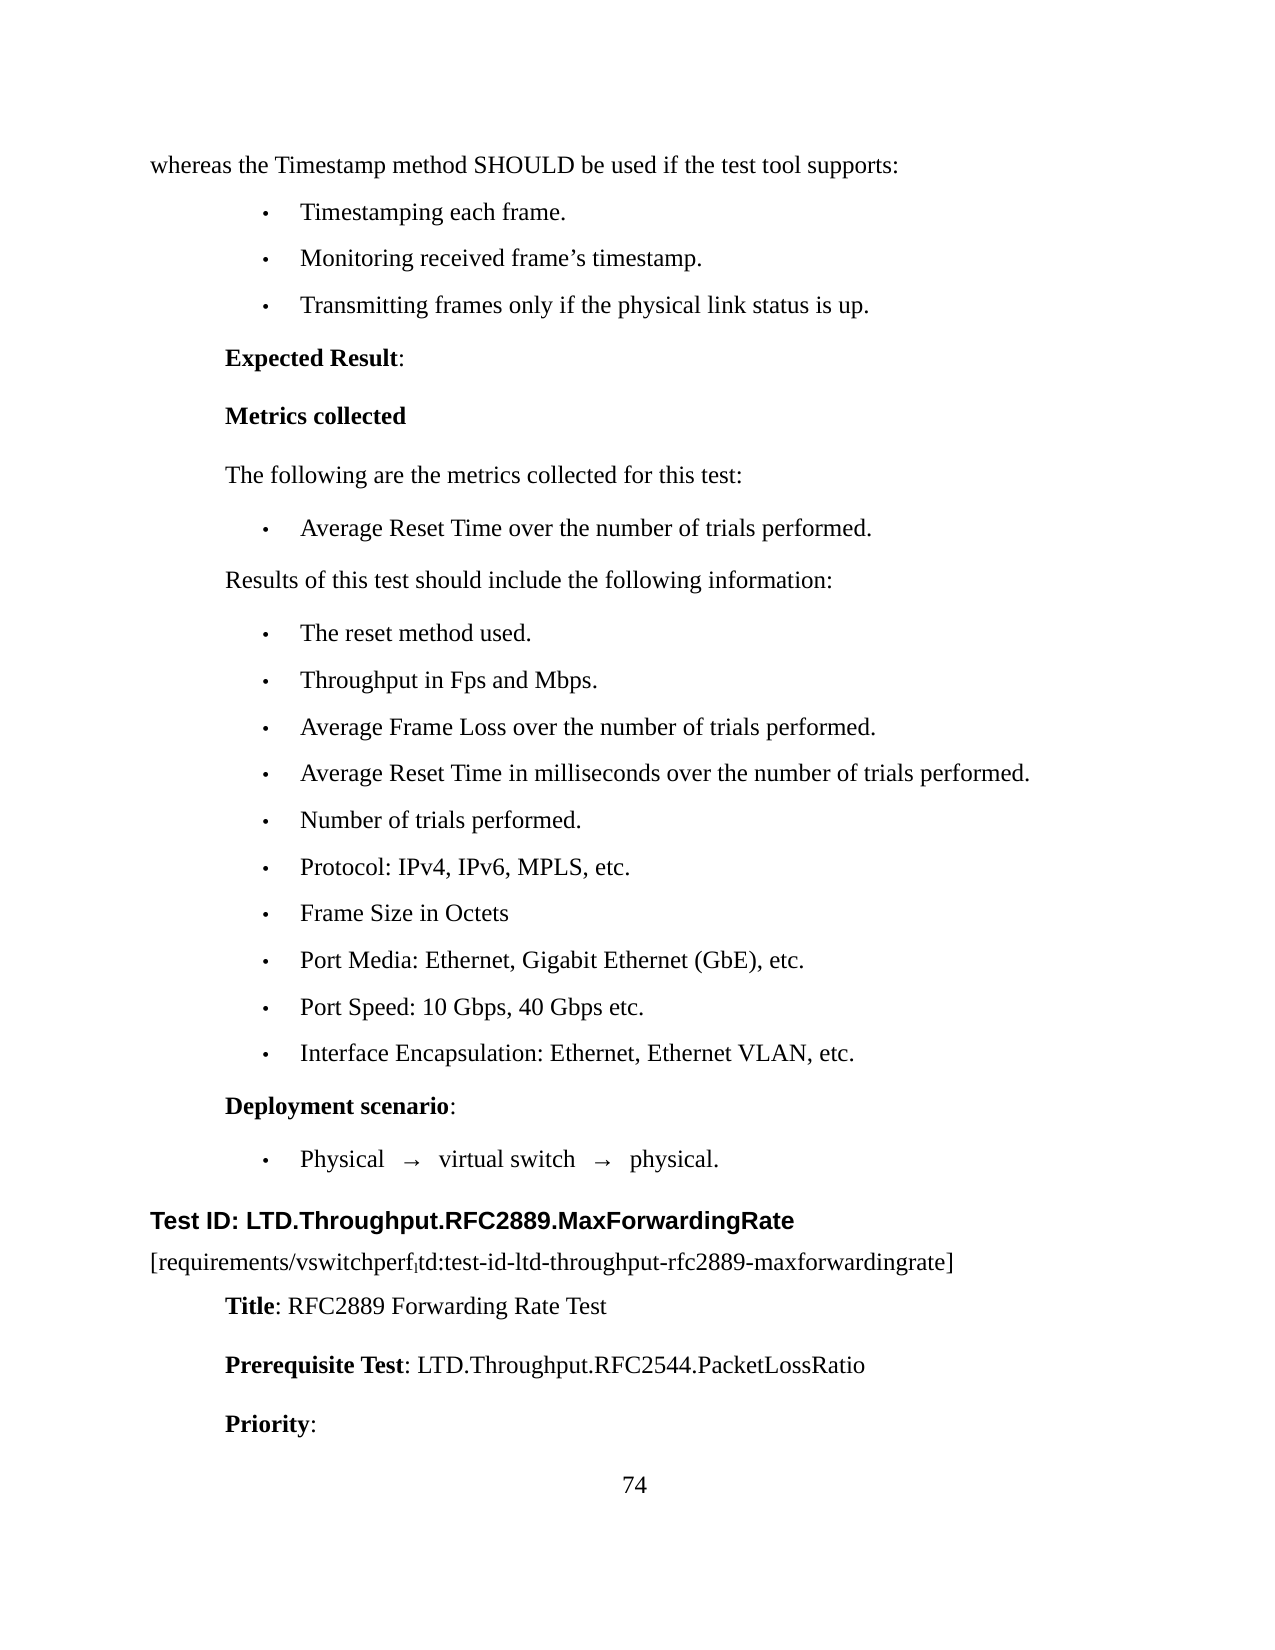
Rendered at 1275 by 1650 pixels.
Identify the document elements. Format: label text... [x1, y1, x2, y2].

list Average Frame Loss over the number of trials performed. [262, 712, 1125, 740]
list Transmitting frames only if the physical link status is up. [262, 290, 1125, 319]
list Physical → virtual switch → physical. [262, 1144, 1125, 1172]
list Throughput in Fps and Mbps. [262, 665, 1125, 694]
list Timestamping each frame. [262, 197, 1125, 225]
text Metrics collected [225, 401, 1125, 430]
subtitle Test ID: LTD.Throughput.RFC2889.MaxForwardingRate [150, 1206, 1125, 1235]
text [requirements/vswitchperfltd:test-id-ltd-throughput-rfc2889-maxforwardingrate] [150, 1247, 1125, 1276]
list Port Media: Ethernet, Gigabit Ethernet (GbE), etc. [262, 945, 1125, 974]
text whereas the Timestamp method SHOULD be used if the test tool supports: [150, 150, 1125, 179]
list Frame Size in Octets [262, 898, 1125, 927]
list Port Speed: 10 Gbps, 40 Gbps etc. [262, 992, 1125, 1020]
text Prerequisite Test: LTD.Throughput.RFC2544.PacketLossRatio [225, 1350, 1125, 1379]
list Protocol: IPv4, IPv6, MPLS, etc. [262, 852, 1125, 880]
text The following are the metrics collected for this test: [225, 460, 1125, 489]
list Monitoring received frame’s timestamp. [262, 243, 1125, 272]
text Title: RFC2889 Forwarding Rate Test [225, 1291, 1125, 1320]
list Average Reset Time over the number of trials performed. [262, 513, 1125, 542]
text Expected Result: [225, 343, 1125, 371]
list Number of trials performed. [262, 805, 1125, 834]
list Average Reset Time in milliseconds over the number of trials performed. [262, 758, 1125, 787]
list The reset method used. [262, 618, 1125, 647]
text Priority: [225, 1409, 1125, 1437]
text Results of this test should include the following information: [225, 566, 1125, 594]
text Deployment scenario: [225, 1091, 1125, 1120]
list Interface Encapsulation: Ethernet, Ethernet VLAN, etc. [262, 1038, 1125, 1067]
